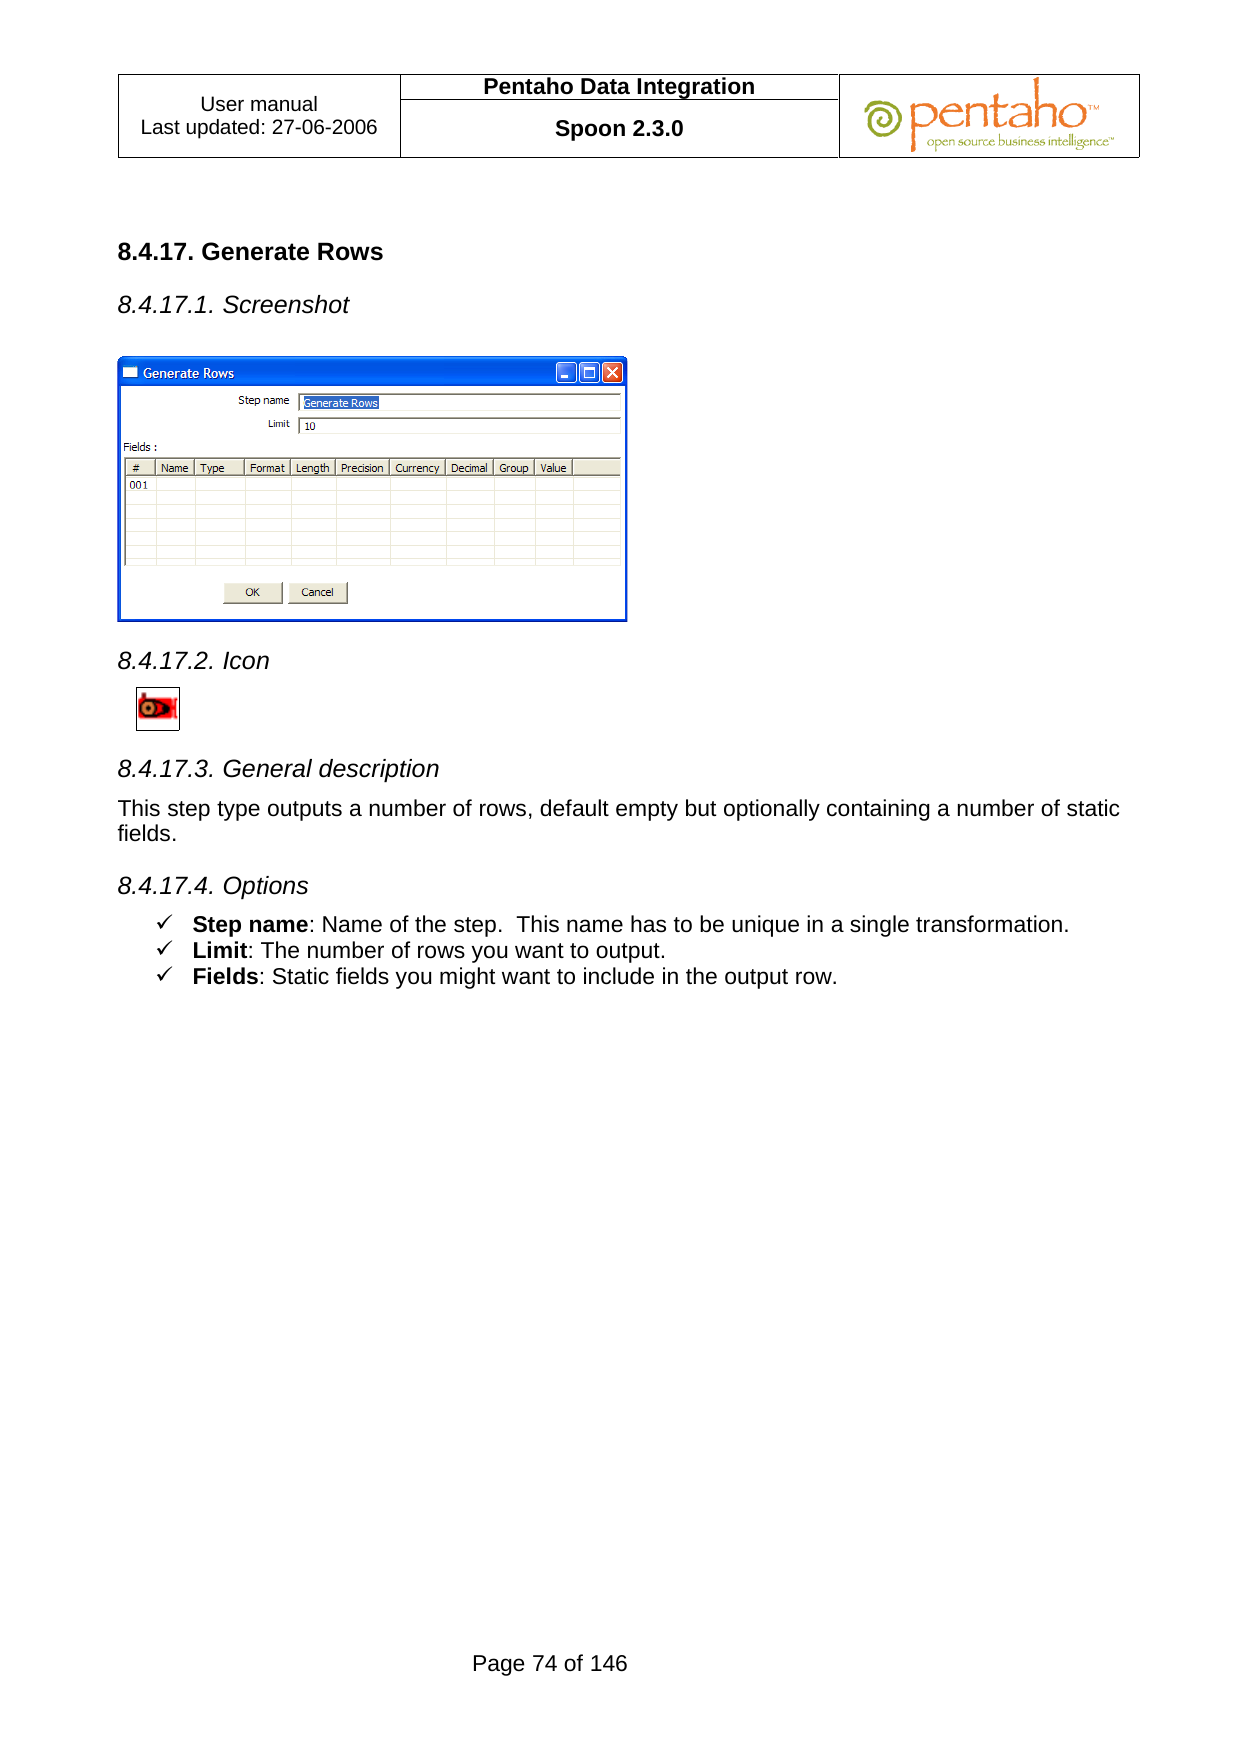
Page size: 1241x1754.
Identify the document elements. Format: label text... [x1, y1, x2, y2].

text This step type outputs a number of rows, default empty but optionally containing a number of static fields. [117, 795, 1137, 846]
subtitle Screenshot [117, 291, 1137, 319]
subtitle Generate Rows [117, 238, 1137, 266]
list Fields: Static fields you might want to include in the output row. [155, 963, 1137, 989]
list Step name: Name of the step. This name has to be unique in a single transformation. [155, 912, 1137, 938]
subtitle Icon [117, 646, 1137, 674]
subtitle General description [117, 755, 1137, 783]
list Limit: The number of rows you want to output. [155, 938, 1137, 963]
picture [117, 356, 628, 622]
subtitle Options [117, 871, 1137, 899]
